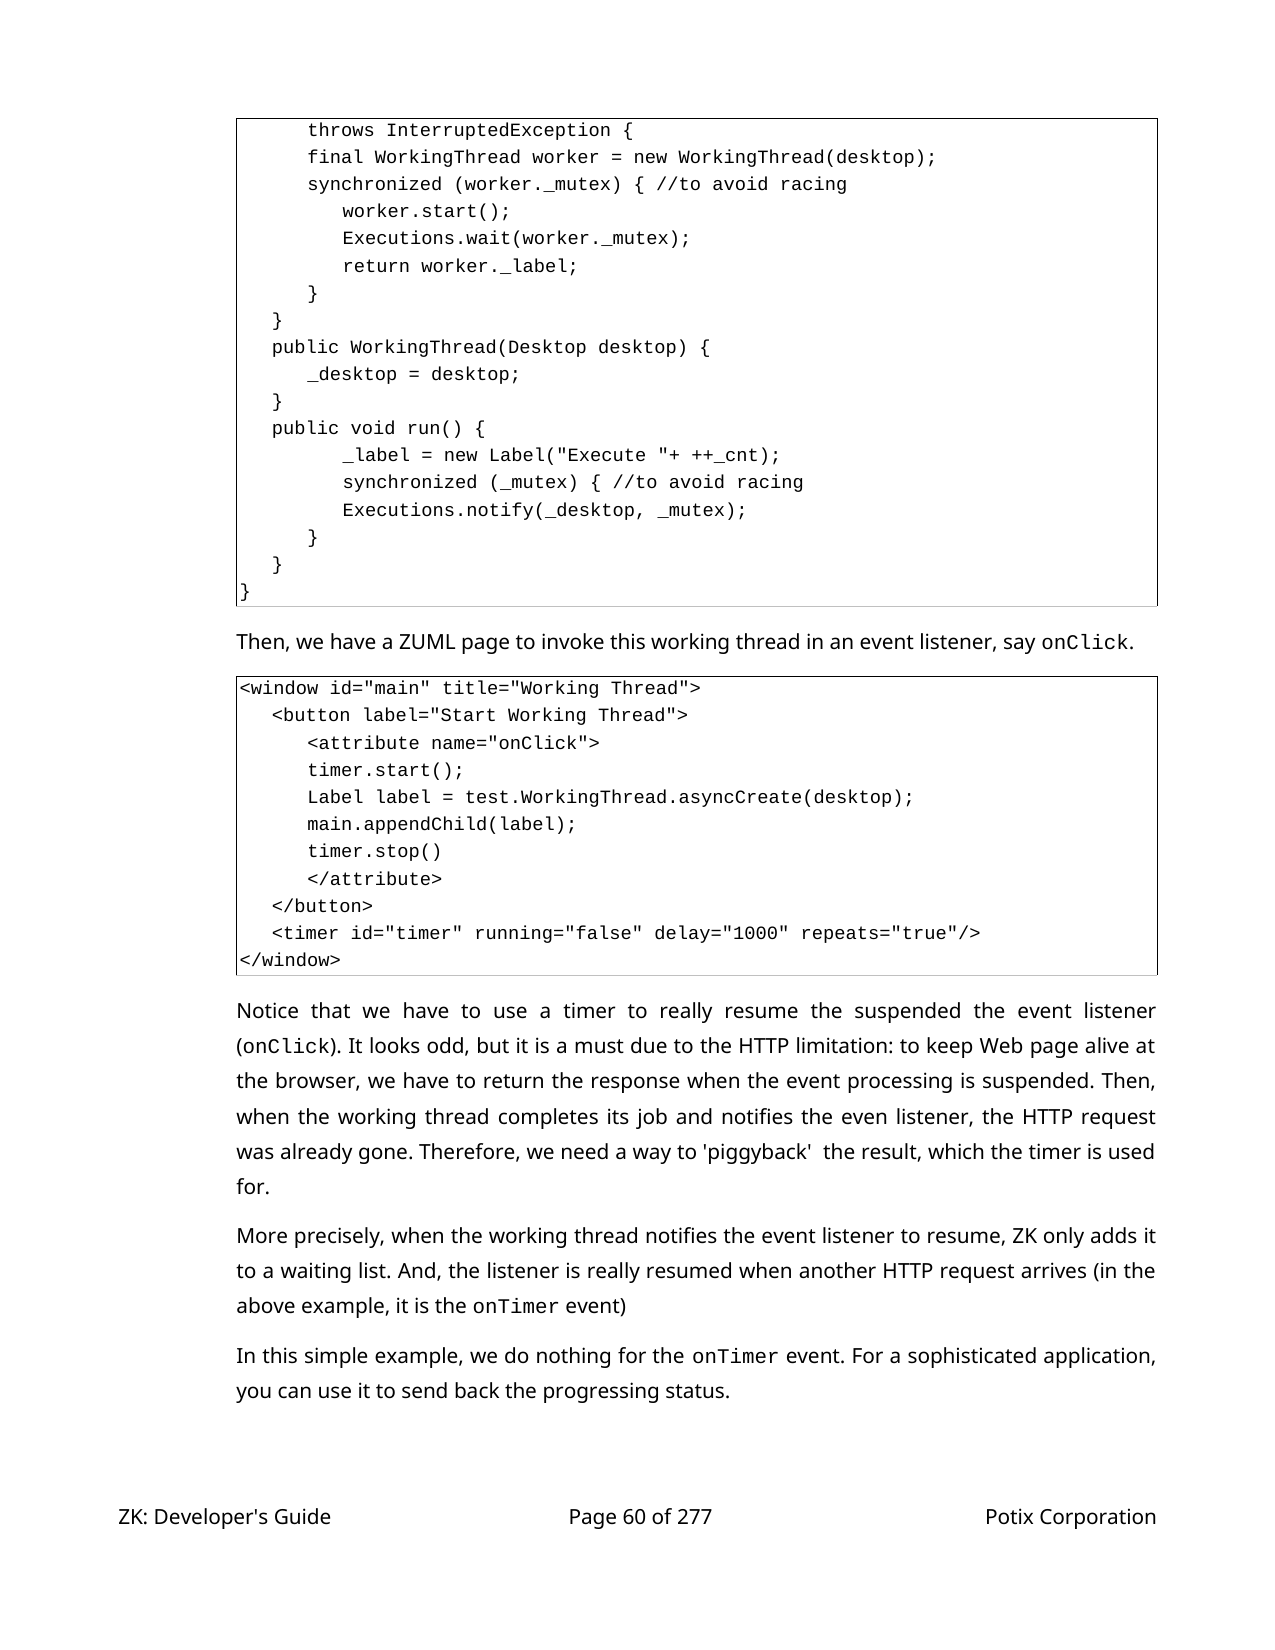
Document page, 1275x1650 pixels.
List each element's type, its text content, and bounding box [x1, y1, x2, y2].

text worker.start(); [237, 199, 1157, 223]
text } [237, 308, 1157, 332]
text </button> [237, 894, 1157, 918]
text throws InterruptedException { [237, 119, 1157, 142]
text _desktop = desktop; [237, 362, 1157, 386]
text main.appendChild(label); [237, 812, 1157, 836]
text return worker._label; [237, 253, 1157, 278]
text Executions.notify(_desktop, _mutex); [237, 497, 1157, 522]
text } [237, 281, 1157, 305]
text Then, we have a ZUML page to invoke this working thread in an event listener, say onClick. [236, 627, 1157, 656]
text } public void run() { [237, 389, 1157, 440]
text synchronized (_mutex) { //to avoid racing [237, 470, 1157, 494]
text } [237, 579, 1157, 606]
text Executions.wait(worker._mutex); [237, 226, 1157, 251]
text _label = new Label("Execute "+ ++_cnt); [237, 443, 1157, 467]
text <button label="Start Working Thread"> [237, 703, 1157, 728]
text Notice that we have to use a timer to really resume the suspended the event listener (onClick). It looks odd, but it is a must due to the HTTP limitation: to keep Web page alive at the browser, we have to return the response when the event processing is suspended. Then, when the working thread completes its job and notifies the even listener, the HTTP request was already gone. Therefore, we need a way to 'piggyback' the result, which the timer is used for. [236, 996, 1157, 1201]
text timer.start(); [237, 758, 1157, 782]
text final WorkingThread worker = new WorkingThread(desktop); synchronized (worker._mutex) { //to avoid racing [237, 145, 1157, 196]
text More precisely, when the working thread notifies the event listener to resume, ZK only adds it to a waiting list. And, the listener is really resumed when another HTTP request arrives (in the above example, it is the onTimer event) [236, 1221, 1157, 1320]
text public WorkingThread(Desktop desktop) { [237, 335, 1157, 359]
text Label label = test.WorkingThread.asyncCreate(desktop); [237, 785, 1157, 809]
text } [237, 552, 1157, 576]
text } [237, 525, 1157, 549]
text In this simple example, we do nothing for the onTimer event. For a sophisticated application, you can use it to send back the progressing status. [236, 1341, 1157, 1404]
text timer.stop() [237, 839, 1157, 863]
text </attribute> [237, 866, 1157, 891]
text <window id="main" title="Working Thread"> [237, 677, 1157, 700]
text <attribute name="onClick"> [237, 731, 1157, 755]
text </window> [237, 948, 1157, 975]
text <timer id="timer" running="false" delay="1000" repeats="true"/> [237, 921, 1157, 945]
